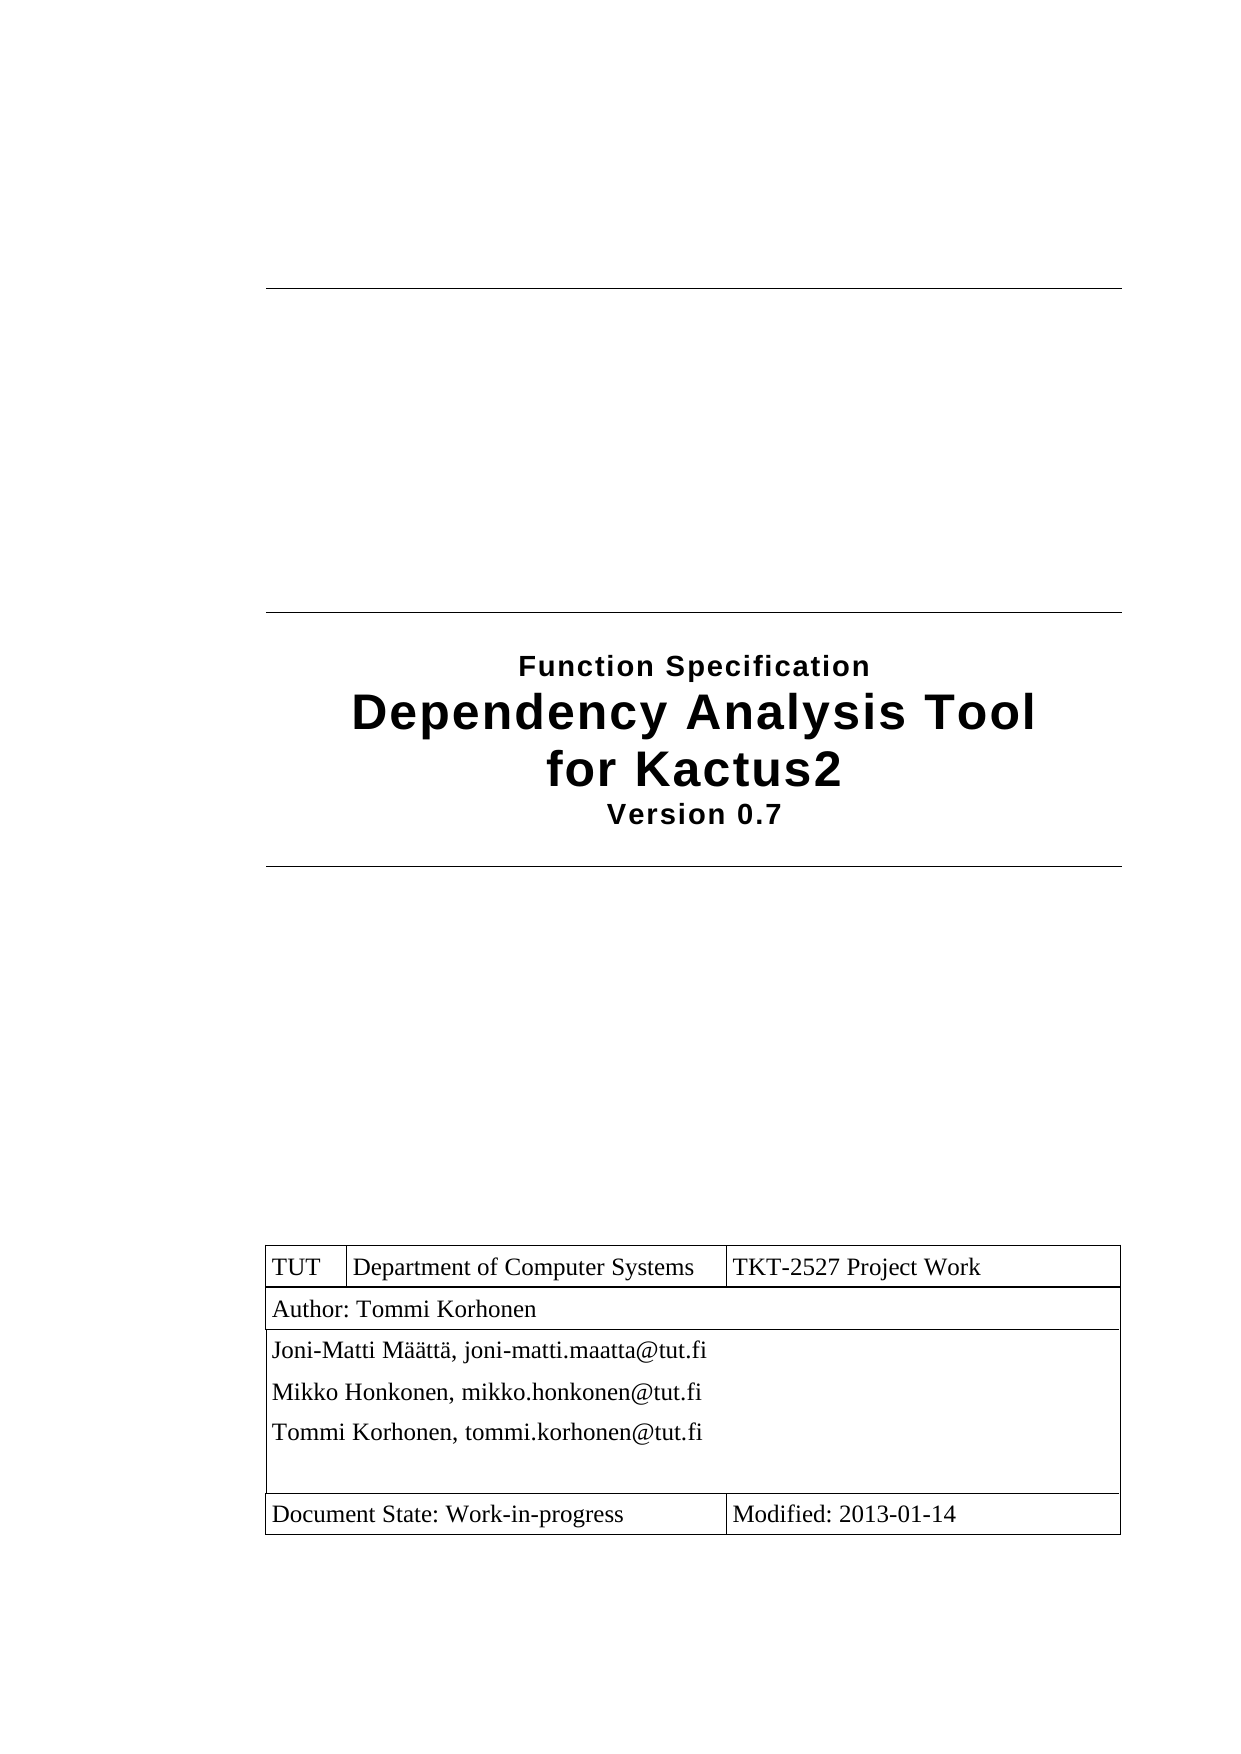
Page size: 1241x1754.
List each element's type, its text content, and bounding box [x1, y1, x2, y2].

table_cell Mikko Honkonen, mikko.honkonen@tut.fi [267, 1370, 1120, 1411]
list Function Specification [266, 649, 1122, 682]
table_cell Document State: Work-in-progress [266, 1494, 726, 1534]
list Version 0.7 [266, 797, 1122, 831]
table_cell Author: Tommi Korhonen [266, 1288, 1120, 1328]
table_cell Tommi Korhonen, tommi.korhonen@tut.fi [267, 1411, 1120, 1452]
table_header Department of Computer Systems [347, 1246, 726, 1286]
table_cell [267, 1452, 1120, 1493]
list Dependency Analysis Tool [266, 682, 1122, 740]
table_cell Modified: 2013-01-14 [727, 1493, 1120, 1534]
table_header TUT [266, 1246, 346, 1286]
table_cell Joni-Matti Määttä, joni-matti.maatta@tut.fi [267, 1329, 1120, 1370]
table_header TKT-2527 Project Work [727, 1246, 1120, 1286]
list for Kactus2 [266, 740, 1122, 797]
